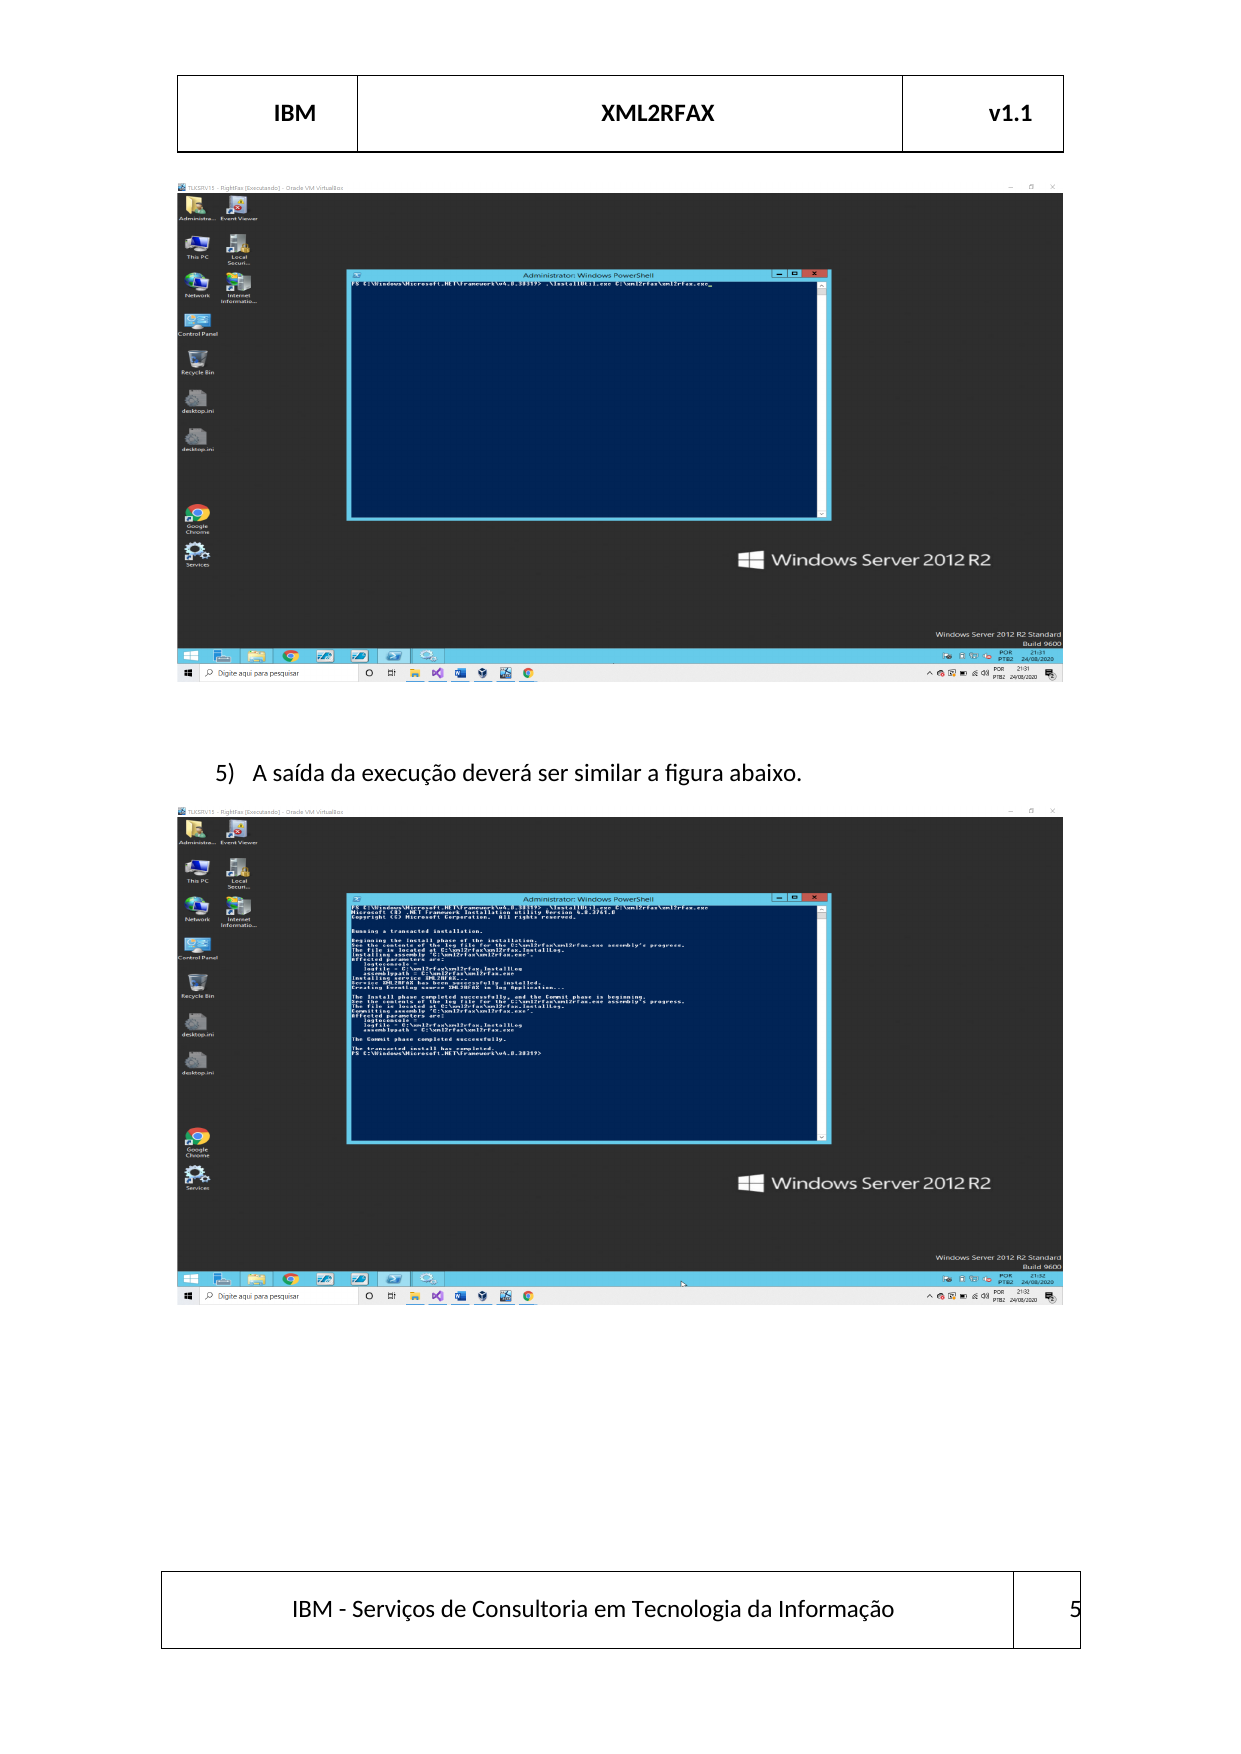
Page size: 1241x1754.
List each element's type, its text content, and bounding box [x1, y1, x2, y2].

list A saída da execução deverá ser similar a figura abaixo. [215, 757, 1063, 788]
